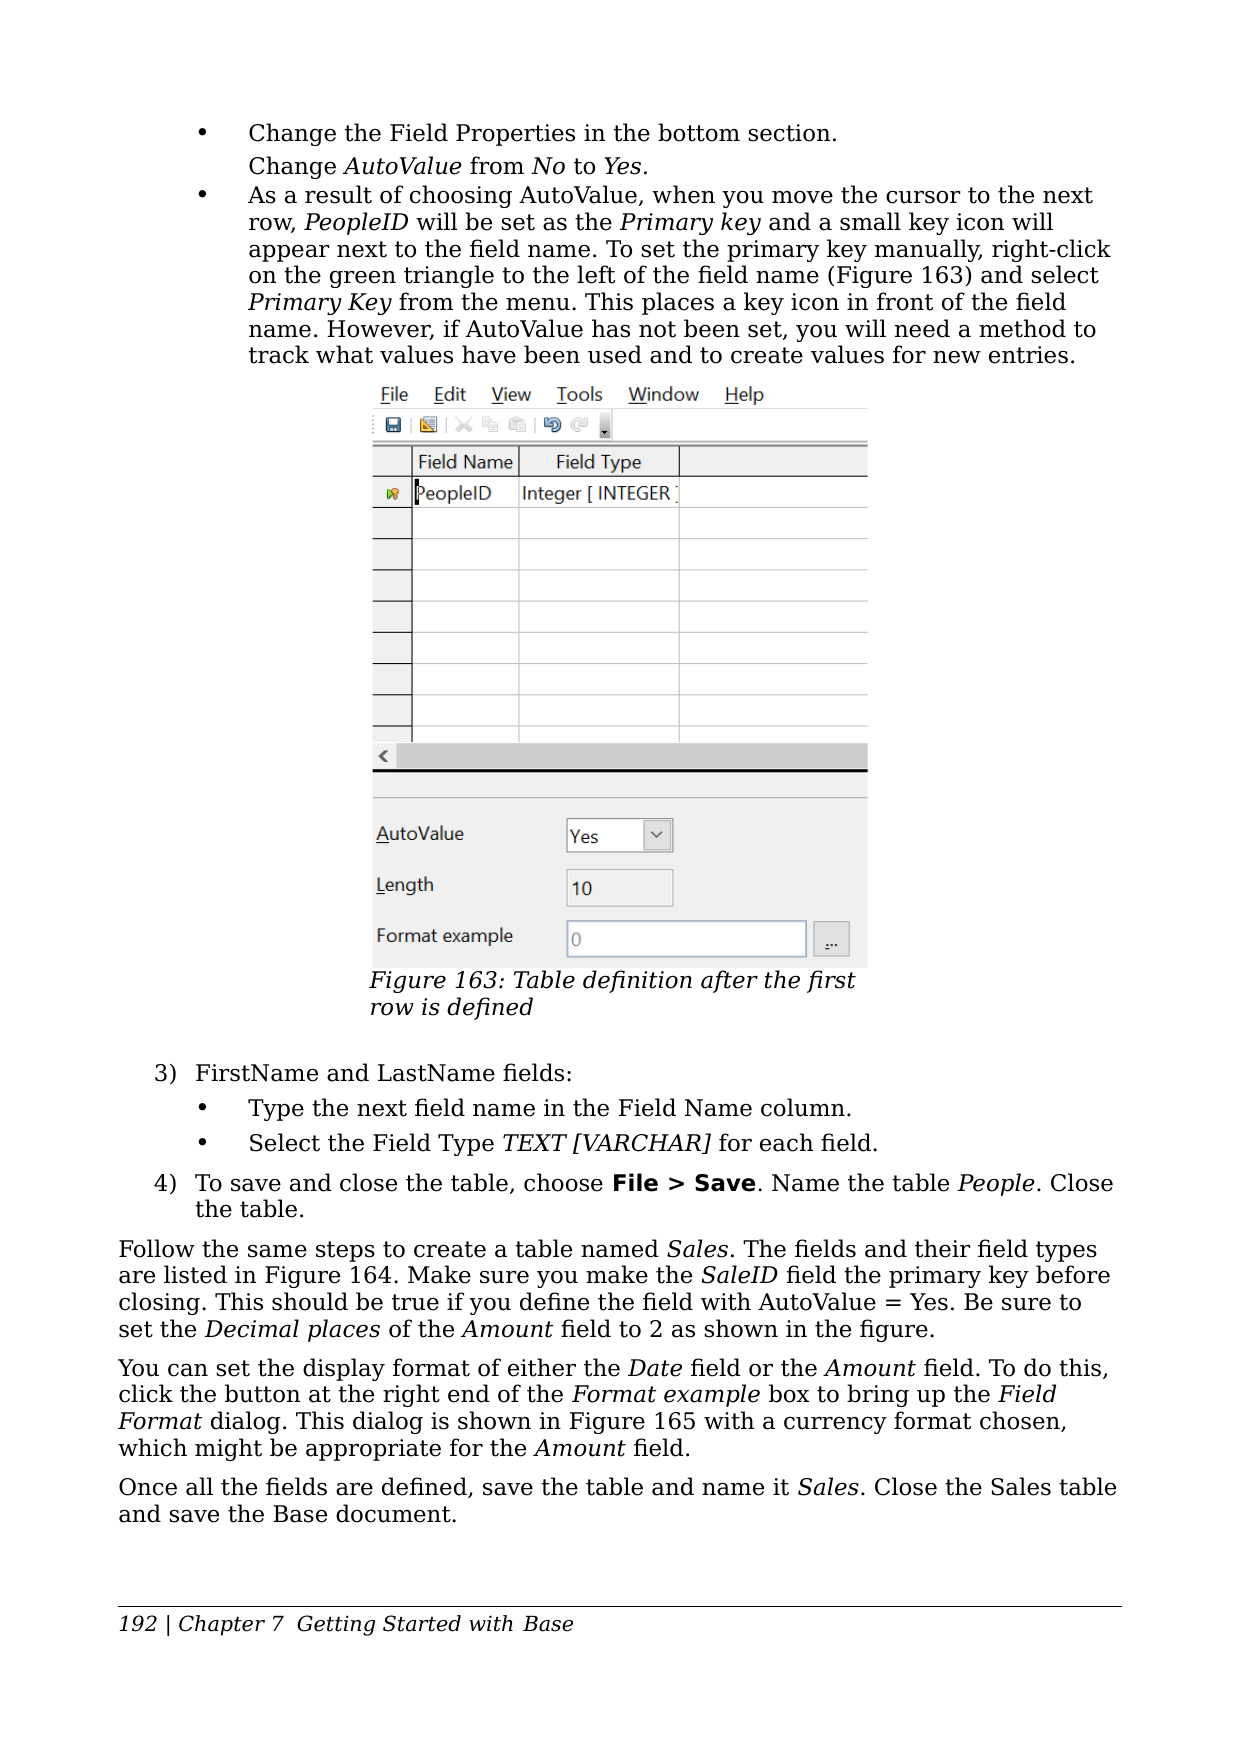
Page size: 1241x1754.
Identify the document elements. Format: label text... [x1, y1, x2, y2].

picture [372, 381, 868, 968]
text Once all the fields are defined, save the table and name it Sales. Close the Sales table and save the Base document. [118, 1474, 1122, 1527]
list FirstName and LastName fields: [177, 1060, 1122, 1087]
list Change AutoValue from No to Yes. [248, 153, 1122, 180]
text You can set the display format of either the Date field or the Amount field. To do this, click the button at the right end of the Format example box to bring up the Field Format dialog. This dialog is shown in Figure 165 with a currency format chosen, which might be appropriate for the Amount field. [118, 1355, 1122, 1462]
list Change the Field Properties in the bottom section. [195, 118, 1122, 147]
list Type the next field name in the Field Name column. [195, 1093, 1122, 1122]
list Select the Field Type TEXT [VARCHAR] for each field. [195, 1128, 1122, 1158]
text Follow the same steps to create a table named Sales. The fields and their field types are listed in Figure 164. Make sure you make the SaleID field the primary key before closing. This should be true if you define the field with AutoValue = Yes. Be sure to set the Decimal places of the Amount field to 2 as shown in the figure. [118, 1236, 1122, 1342]
list To save and close the table, choose File > Save. Name the table People. Close the table. [177, 1170, 1122, 1223]
list As a result of choosing AutoValue, when you move the cursor to the next row, PeopleID will be set as the Primary key and a small key icon will appear next to the field name. To set the primary key manually, right-click on the green triangle to the left of the field name (Figure 163) and select Primary Key from the menu. This places a key icon in front of the field name. However, if AutoValue has not been set, you will need a method to track what values have been used and to create values for new entries. [195, 180, 1122, 369]
text Figure : Table definition after the first row is defined [369, 965, 871, 1021]
